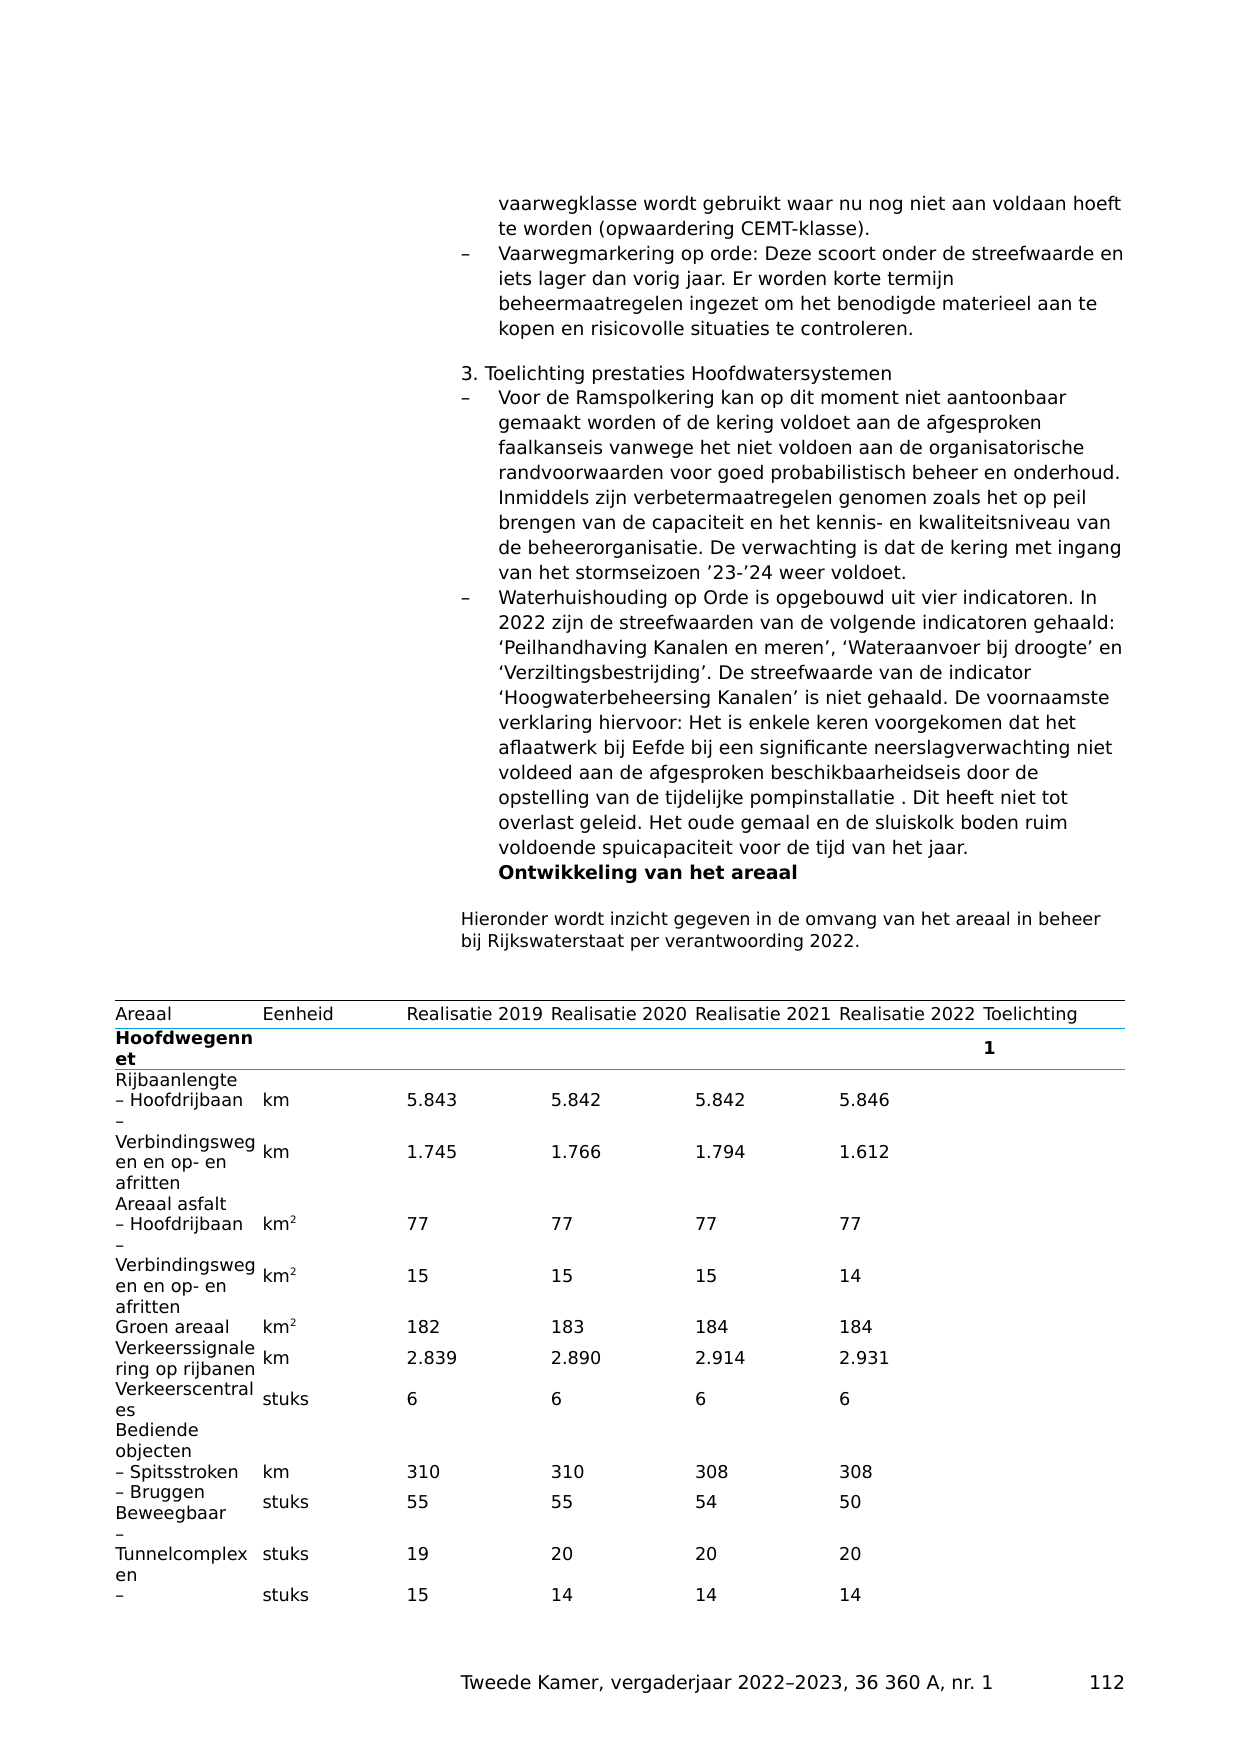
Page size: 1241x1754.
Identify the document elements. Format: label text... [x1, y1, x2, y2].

table_cell – Tunnelcomplexen [115, 1524, 259, 1585]
table_cell km [259, 1090, 403, 1111]
table_cell 1.766 [548, 1111, 692, 1193]
table_cell Rijbaanlengte [115, 1070, 259, 1090]
list Voor de Ramspolkering kan op dit moment niet aantoonbaar gemaakt worden of de kering voldoet aan de afgesproken faalkanseis vanwege het niet voldoen aan de organisatorische randvoorwaarden voor goed probabilistisch beheer en onderhoud. Inmiddels zijn verbetermaatregelen genomen zoals het op peil brengen van de capaciteit en het kennis- en kwaliteitsniveau van de beheerorganisatie. De verwachting is dat de kering met ingang van het stormseizoen ’23-’24 weer voldoet. [461, 385, 1125, 585]
table_cell Groen areaal [115, 1317, 259, 1338]
table_cell 184 [836, 1317, 980, 1338]
table_cell [548, 1420, 692, 1462]
table_cell 14 [836, 1585, 980, 1606]
list Ontwikkeling van het areaal [461, 860, 1125, 885]
table_cell [980, 1379, 1125, 1420]
table_cell [980, 1585, 1125, 1606]
table_cell 6 [404, 1379, 548, 1420]
table_cell km2 [259, 1317, 403, 1338]
table_cell Areaal asfalt [115, 1194, 259, 1214]
table_cell Realisatie 2021 [692, 1001, 836, 1027]
table_cell 14 [692, 1585, 836, 1606]
table_cell km2 [259, 1214, 403, 1235]
table_cell [692, 1070, 836, 1090]
table_cell 77 [692, 1214, 836, 1235]
table_cell [404, 1420, 548, 1462]
table_cell km [259, 1111, 403, 1193]
table_header Tabel 67 Areaal netwerken RWS [115, 975, 1125, 1000]
table_cell 308 [692, 1462, 836, 1482]
table_cell [692, 1029, 836, 1069]
list Vaarwegmarkering op orde: Deze scoort onder de streefwaarde en iets lager dan vorig jaar. Er worden korte termijn beheermaatregelen ingezet om het benodigde materieel aan te kopen en risicovolle situaties te controleren. [461, 241, 1125, 341]
table_cell 55 [548, 1482, 692, 1523]
table_cell [548, 1194, 692, 1214]
table_cell 5.843 [404, 1090, 548, 1111]
table_cell 15 [404, 1235, 548, 1317]
table_cell stuks [259, 1524, 403, 1585]
table_cell 6 [548, 1379, 692, 1420]
table_cell 184 [692, 1317, 836, 1338]
table_cell Realisatie 2022 [836, 1001, 980, 1027]
list Waterhuishouding op Orde is opgebouwd uit vier indicatoren. In 2022 zijn de streefwaarden van de volgende indicatoren gehaald: ‘Peilhandhaving Kanalen en meren’, ‘Wateraanvoer bij droogte’ en ‘Verziltingsbestrijding’. De streefwaarde van de indicator ‘Hoogwaterbeheersing Kanalen’ is niet gehaald. De voornaamste verklaring hiervoor: Het is enkele keren voorgekomen dat het aflaatwerk bij Eefde bij een significante neerslagverwachting niet voldeed aan de afgesproken beschikbaarheidseis door de opstelling van de tijdelijke pompinstallatie . Dit heeft niet tot overlast geleid. Het oude gemaal en de sluiskolk boden ruim voldoende spuicapaciteit voor de tijd van het jaar. [461, 585, 1125, 860]
table_cell – Verbindingswegen en op- en afritten [115, 1235, 259, 1317]
table_cell stuks [259, 1585, 403, 1606]
table_cell Hoofdwegennet [115, 1029, 259, 1069]
table_cell 6 [692, 1379, 836, 1420]
table_cell 5.842 [548, 1090, 692, 1111]
table_cell 77 [836, 1214, 980, 1235]
table_cell 15 [404, 1585, 548, 1606]
table_cell [404, 1029, 548, 1069]
table_cell 20 [836, 1524, 980, 1585]
table_cell [980, 1070, 1125, 1090]
table_cell [836, 1029, 980, 1069]
list vaarwegklasse wordt gebruikt waar nu nog niet aan voldaan hoeft te worden (opwaardering CEMT-klasse). [461, 191, 1125, 241]
table_cell 14 [836, 1235, 980, 1317]
table_cell Bediende objecten [115, 1420, 259, 1462]
text Hieronder wordt inzicht gegeven in de omvang van het areaal in beheer bij Rijkswaterstaat per verantwoording 2022. [461, 907, 1125, 952]
table_cell [980, 1482, 1125, 1523]
table_cell [548, 1070, 692, 1090]
table_cell [259, 1029, 403, 1069]
table_cell – Verbindingswegen en op- en afritten [115, 1111, 259, 1193]
table_cell 2.914 [692, 1338, 836, 1379]
table_cell km [259, 1462, 403, 1482]
table_cell [980, 1235, 1125, 1317]
table_cell [980, 1214, 1125, 1235]
table_cell [259, 1420, 403, 1462]
table_cell [404, 1194, 548, 1214]
table_cell [692, 1194, 836, 1214]
table_cell 15 [548, 1235, 692, 1317]
table_cell 1.794 [692, 1111, 836, 1193]
table_cell [980, 1524, 1125, 1585]
table_cell 2.839 [404, 1338, 548, 1379]
table_cell Toelichting [980, 1001, 1125, 1027]
table_cell [980, 1338, 1125, 1379]
table_cell 77 [404, 1214, 548, 1235]
table_cell 1.612 [836, 1111, 980, 1193]
table_cell stuks [259, 1379, 403, 1420]
table_cell – Bruggen Beweegbaar [115, 1482, 259, 1523]
table_cell Realisatie 2020 [548, 1001, 692, 1027]
table_cell [980, 1317, 1125, 1338]
table_cell [404, 1070, 548, 1090]
table_cell Verkeerssignalering op rijbanen [115, 1338, 259, 1379]
table_cell Verkeerscentrales [115, 1379, 259, 1420]
table_cell Areaal [115, 1001, 259, 1027]
table_cell Eenheid [259, 1001, 403, 1027]
table_cell [980, 1420, 1125, 1462]
table_cell 77 [548, 1214, 692, 1235]
table_cell [980, 1194, 1125, 1214]
table_cell km [259, 1338, 403, 1379]
table_cell 5.842 [692, 1090, 836, 1111]
table_cell 310 [548, 1462, 692, 1482]
table_cell km2 [259, 1235, 403, 1317]
table_cell – [115, 1585, 259, 1606]
table_cell 55 [404, 1482, 548, 1523]
table_cell [836, 1420, 980, 1462]
table_cell 50 [836, 1482, 980, 1523]
table_cell stuks [259, 1482, 403, 1523]
table_cell 14 [548, 1585, 692, 1606]
table_cell [836, 1070, 980, 1090]
table_cell 54 [692, 1482, 836, 1523]
table_cell 2.890 [548, 1338, 692, 1379]
table_cell 2.931 [836, 1338, 980, 1379]
table_cell – Hoofdrijbaan [115, 1090, 259, 1111]
table_cell 20 [548, 1524, 692, 1585]
table_cell [980, 1090, 1125, 1111]
table_cell 308 [836, 1462, 980, 1482]
table_cell [259, 1070, 403, 1090]
table_cell [980, 1462, 1125, 1482]
table_cell [980, 1111, 1125, 1193]
table_cell [692, 1420, 836, 1462]
table_cell [548, 1029, 692, 1069]
table_cell 19 [404, 1524, 548, 1585]
table_cell – Spitsstroken [115, 1462, 259, 1482]
table_cell [259, 1194, 403, 1214]
table_cell – Hoofdrijbaan [115, 1214, 259, 1235]
table_cell [836, 1194, 980, 1214]
table_cell 5.846 [836, 1090, 980, 1111]
table_cell 20 [692, 1524, 836, 1585]
table_cell 15 [692, 1235, 836, 1317]
table_cell 1.745 [404, 1111, 548, 1193]
table_cell 6 [836, 1379, 980, 1420]
table_cell 183 [548, 1317, 692, 1338]
table_cell 182 [404, 1317, 548, 1338]
table_cell 1 [980, 1029, 1125, 1069]
table_cell 310 [404, 1462, 548, 1482]
table_cell Realisatie 2019 [404, 1001, 548, 1027]
text 3. Toelichting prestaties Hoofdwatersystemen [461, 363, 1125, 385]
